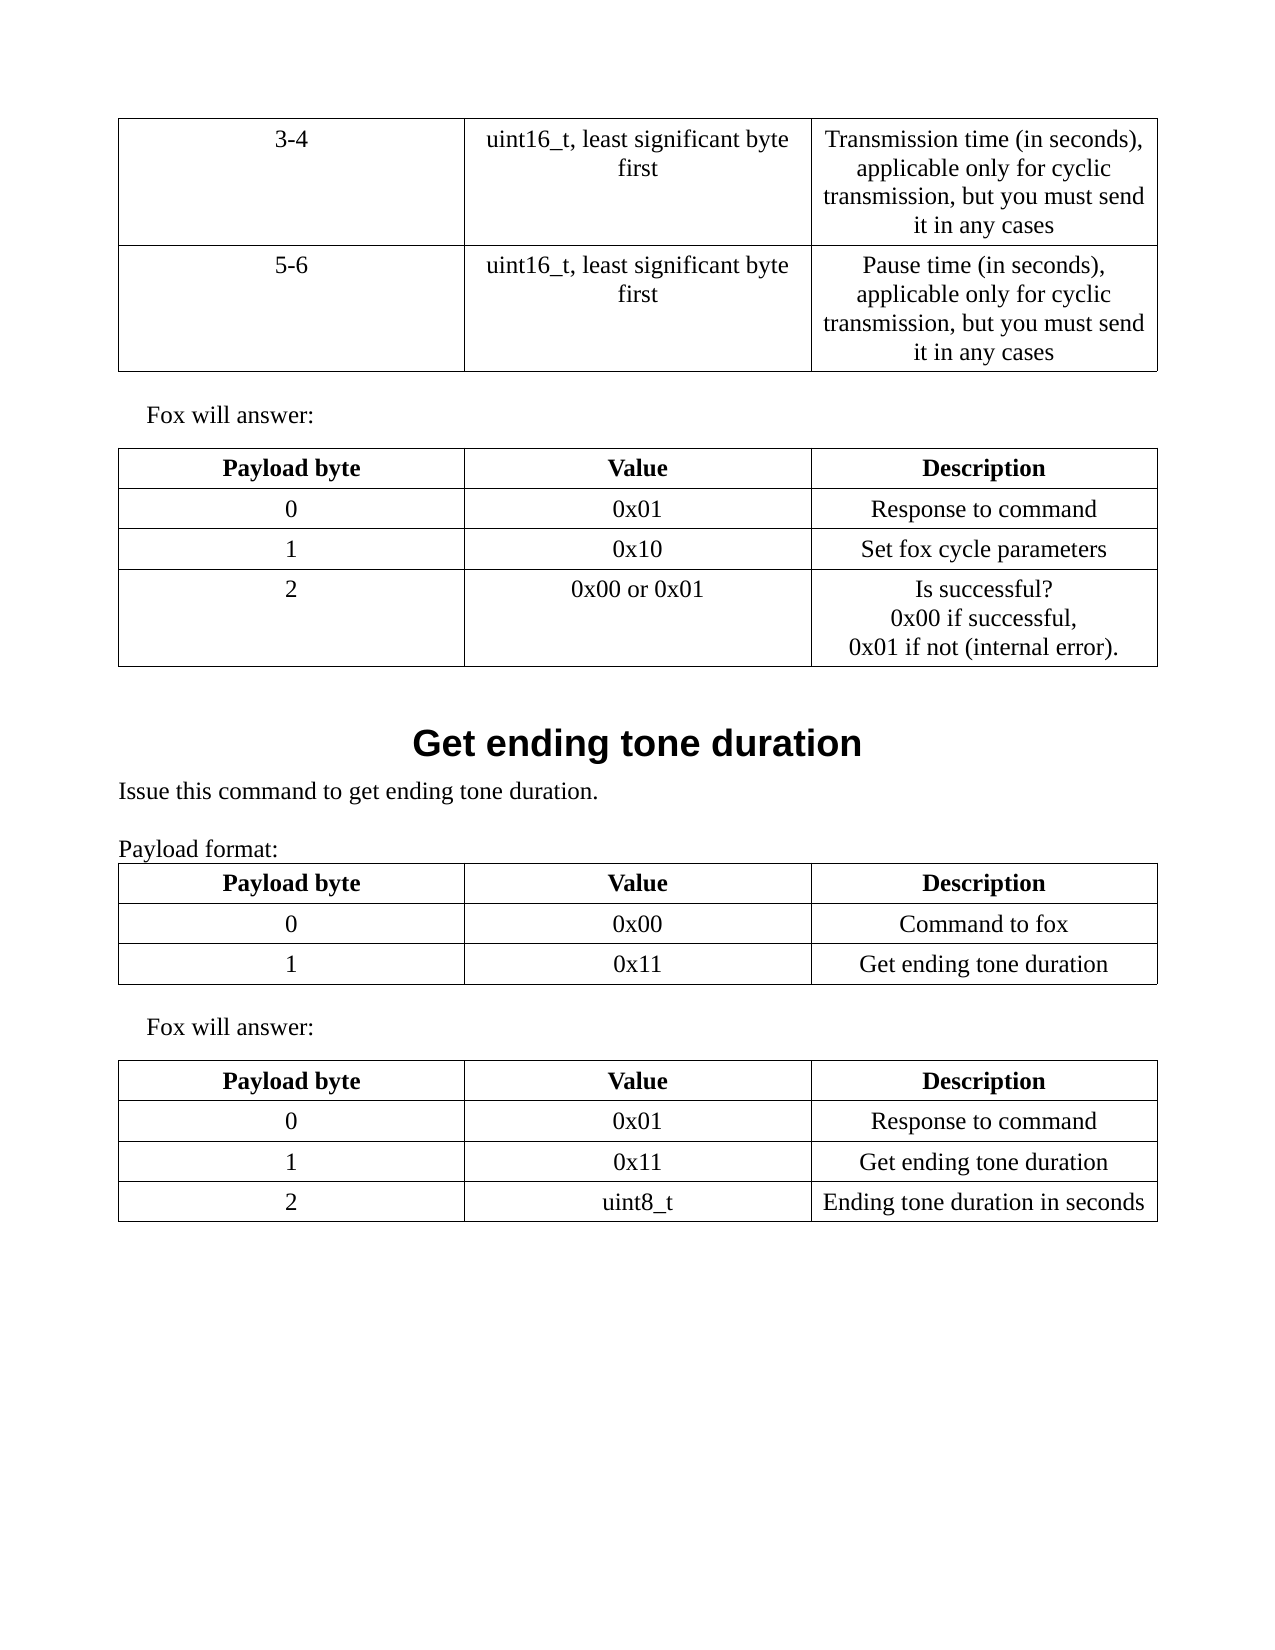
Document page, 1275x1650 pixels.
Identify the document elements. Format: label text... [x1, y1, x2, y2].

table_header Payload byte [119, 1061, 464, 1100]
table_cell 0 [119, 904, 464, 943]
table_cell Command to fox [812, 904, 1157, 943]
table_cell Response to command [812, 489, 1157, 528]
table_cell 1 [119, 944, 464, 984]
table_header Payload byte [119, 449, 464, 488]
table_cell uint8_t [465, 1182, 811, 1221]
text Issue this command to get ending tone duration. [118, 776, 1157, 805]
text Payload format: [118, 834, 1157, 863]
table_cell Ending tone duration in seconds [812, 1182, 1157, 1221]
table_cell 2 [119, 570, 464, 666]
table_cell 0x01 [465, 489, 811, 528]
table_cell 0x11 [465, 944, 811, 984]
table_header Value [465, 449, 811, 488]
text Fox will answer: [118, 1012, 1157, 1041]
table_cell uint16_t, least significant byte first [465, 246, 811, 371]
table_cell 1 [119, 529, 464, 569]
table_cell Pause time (in seconds), applicable only for cyclic transmission, but you must send it in any cases [812, 246, 1157, 371]
table_header Description [812, 449, 1157, 488]
table_header Value [465, 1061, 811, 1100]
table_cell Set fox cycle parameters [812, 529, 1157, 569]
table_cell Get ending tone duration [812, 944, 1157, 984]
table_cell 0x11 [465, 1142, 811, 1181]
table_header Value [465, 864, 811, 903]
table_cell 0x10 [465, 529, 811, 569]
table_cell Get ending tone duration [812, 1142, 1157, 1181]
table_header Description [812, 864, 1157, 903]
table_cell 3-4 [119, 119, 464, 245]
table_cell 2 [119, 1182, 464, 1221]
text Fox will answer: [118, 400, 1157, 429]
table_cell uint16_t, least significant byte first [465, 119, 811, 245]
table_cell 0x01 [465, 1101, 811, 1141]
table_cell Transmission time (in seconds), applicable only for cyclic transmission, but you must send it in any cases [812, 119, 1157, 245]
table_cell 0x00 [465, 904, 811, 943]
table_header Payload byte [119, 864, 464, 903]
table_cell 0 [119, 1101, 464, 1141]
table_cell Response to command [812, 1101, 1157, 1141]
table_cell Is successful? 0x00 if successful, 0x01 if not (internal error). [812, 570, 1157, 666]
subtitle Get ending tone duration [118, 720, 1157, 764]
table_cell 0 [119, 489, 464, 528]
table_cell 1 [119, 1142, 464, 1181]
table_header Description [812, 1061, 1157, 1100]
table_cell 5-6 [119, 246, 464, 371]
table_cell 0x00 or 0x01 [465, 570, 811, 666]
